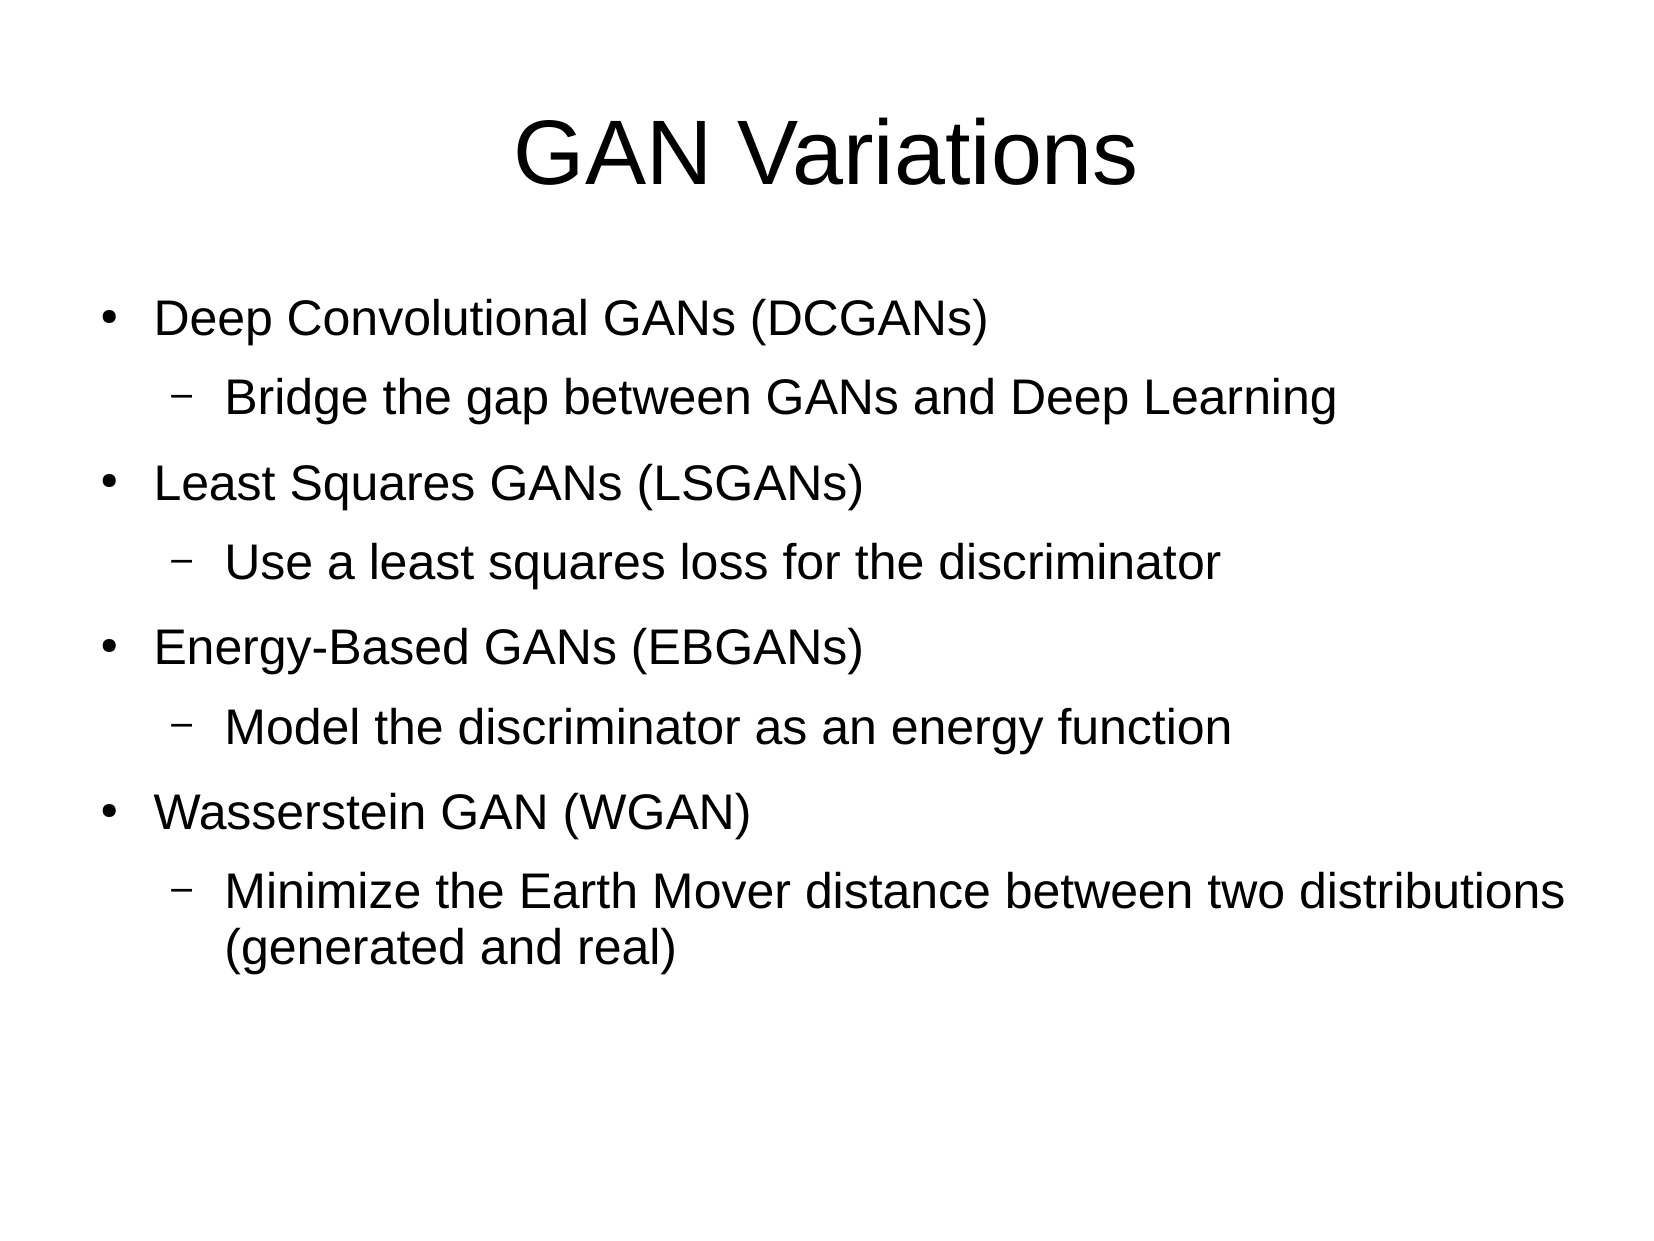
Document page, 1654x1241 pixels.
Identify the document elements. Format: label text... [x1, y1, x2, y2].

title GAN Variations [82, 49, 1571, 257]
list Deep Convolutional GANs (DCGANs) Bridge the gap between GANs and Deep Learning Least Squares GANs (LSGANs) Use a least squares loss for the discriminator Energy-Based GANs (EBGANs) Model the discriminator as an energy function Wasserstein GAN (WGAN) Minimize the Earth Mover distance between two distributions (generated and real) [82, 290, 1571, 1010]
